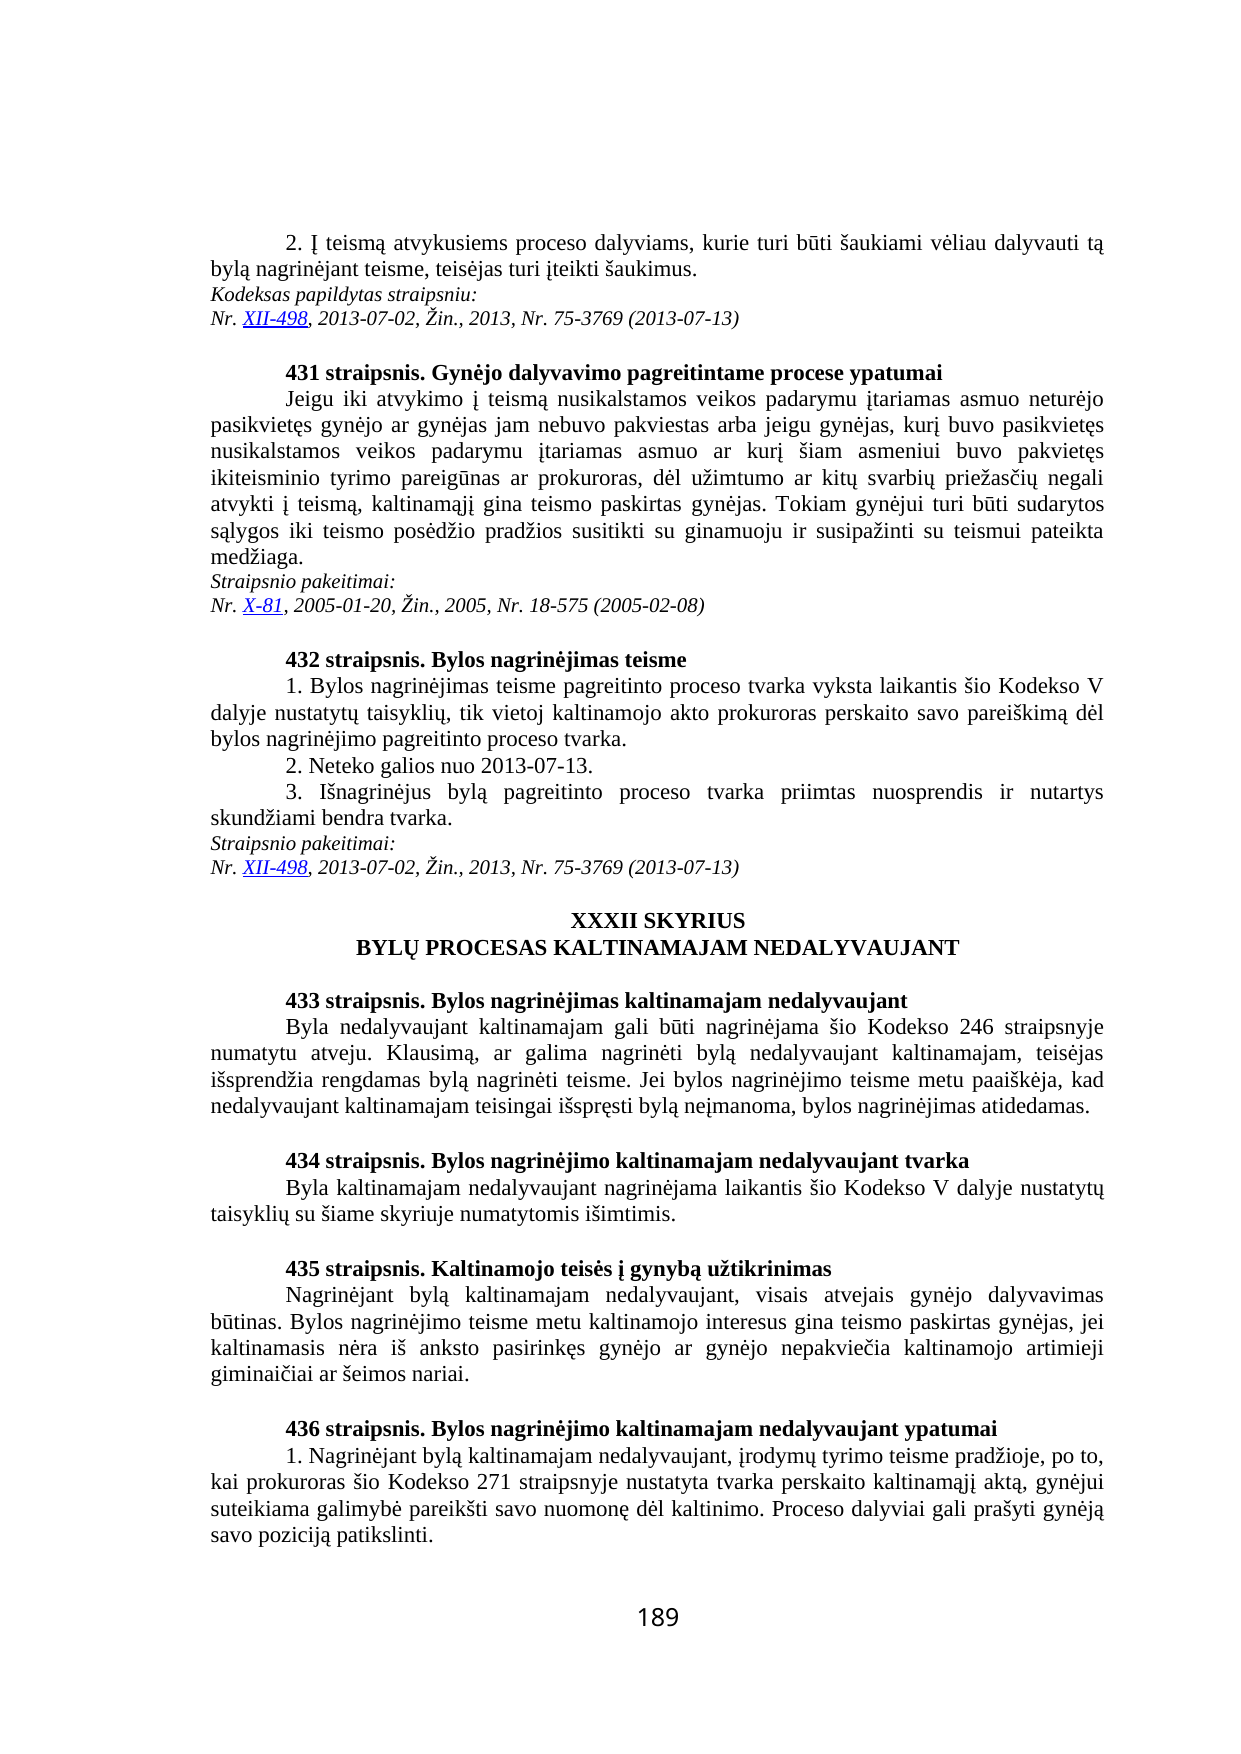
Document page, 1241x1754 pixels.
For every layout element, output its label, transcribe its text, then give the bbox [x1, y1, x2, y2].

text 433 straipsnis. Bylos nagrinėjimas kaltinamajam nedalyvaujant [210, 987, 1105, 1013]
subtitle XXXII skyrius [210, 908, 1105, 934]
text 436 straipsnis. Bylos nagrinėjimo kaltinamajam nedalyvaujant ypatumai [210, 1416, 1105, 1442]
text 2. Neteko galios nuo 2013-07-13. [210, 752, 1105, 778]
text Nr. XII-498, 2013-07-02, Žin., 2013, Nr. 75-3769 (2013-07-13) [210, 855, 1105, 879]
text Nr. XII-498, 2013-07-02, Žin., 2013, Nr. 75-3769 (2013-07-13) [210, 306, 1105, 330]
text 432 straipsnis. Bylos nagrinėjimas teisme [210, 646, 1105, 673]
text Straipsnio pakeitimai: [210, 831, 1105, 855]
text Jeigu iki atvykimo į teismą nusikalstamos veikos padarymu įtariamas asmuo neturėjo pasikvietęs gynėjo ar gynėjas jam nebuvo pakviestas arba jeigu gynėjas, kurį buvo pasikvietęs nusikalstamos veikos padarymu įtariamas asmuo ar kurį šiam asmeniui buvo pakvietęs ikiteisminio tyrimo pareigūnas ar prokuroras, dėl užimtumo ar kitų svarbių priežasčių negali atvykti į teismą, kaltinamąjį gina teismo paskirtas gynėjas. Tokiam gynėjui turi būti sudarytos sąlygos iki teismo posėdžio pradžios susitikti su ginamuoju ir susipažinti su teismui pateikta medžiaga. [210, 385, 1105, 569]
text 3. Išnagrinėjus bylą pagreitinto proceso tvarka priimtas nuosprendis ir nutartys skundžiami bendra tvarka. [210, 778, 1105, 831]
text Byla kaltinamajam nedalyvaujant nagrinėjama laikantis šio Kodekso V dalyje nustatytų taisyklių su šiame skyriuje numatytomis išimtimis. [210, 1173, 1105, 1226]
text Bylų procesas kaltinamajam nedalyvaujant [210, 934, 1105, 960]
text 435 straipsnis. Kaltinamojo teisės į gynybą užtikrinimas [210, 1255, 1105, 1281]
text Kodeksas papildytas straipsniu: [210, 282, 1105, 306]
text Straipsnio pakeitimai: [210, 569, 1105, 593]
text 2. Į teismą atvykusiems proceso dalyviams, kurie turi būti šaukiami vėliau dalyvauti tą bylą nagrinėjant teisme, teisėjas turi įteikti šaukimus. [210, 229, 1105, 282]
text Nagrinėjant bylą kaltinamajam nedalyvaujant, visais atvejais gynėjo dalyvavimas būtinas. Bylos nagrinėjimo teisme metu kaltinamojo interesus gina teismo paskirtas gynėjas, jei kaltinamasis nėra iš anksto pasirinkęs gynėjo ar gynėjo nepakviečia kaltinamojo artimieji giminaičiai ar šeimos nariai. [210, 1281, 1105, 1387]
text 431 straipsnis. Gynėjo dalyvavimo pagreitintame procese ypatumai [210, 358, 1105, 385]
text 1. Bylos nagrinėjimas teisme pagreitinto proceso tvarka vyksta laikantis šio Kodekso V dalyje nustatytų taisyklių, tik vietoj kaltinamojo akto prokuroras perskaito savo pareiškimą dėl bylos nagrinėjimo pagreitinto proceso tvarka. [210, 673, 1105, 752]
text Byla nedalyvaujant kaltinamajam gali būti nagrinėjama šio Kodekso 246 straipsnyje numatytu atveju. Klausimą, ar galima nagrinėti bylą nedalyvaujant kaltinamajam, teisėjas išsprendžia rengdamas bylą nagrinėti teisme. Jei bylos nagrinėjimo teisme metu paaiškėja, kad nedalyvaujant kaltinamajam teisingai išspręsti bylą neįmanoma, bylos nagrinėjimas atidedamas. [210, 1013, 1105, 1118]
text 434 straipsnis. Bylos nagrinėjimo kaltinamajam nedalyvaujant tvarka [210, 1147, 1105, 1173]
text 1. Nagrinėjant bylą kaltinamajam nedalyvaujant, įrodymų tyrimo teisme pradžioje, po to, kai prokuroras šio Kodekso 271 straipsnyje nustatyta tvarka perskaito kaltinamąjį aktą, gynėjui suteikiama galimybė pareikšti savo nuomonę dėl kaltinimo. Proceso dalyviai gali prašyti gynėją savo poziciją patikslinti. [210, 1442, 1105, 1547]
text Nr. X-81, 2005-01-20, Žin., 2005, Nr. 18-575 (2005-02-08) [210, 593, 1105, 617]
